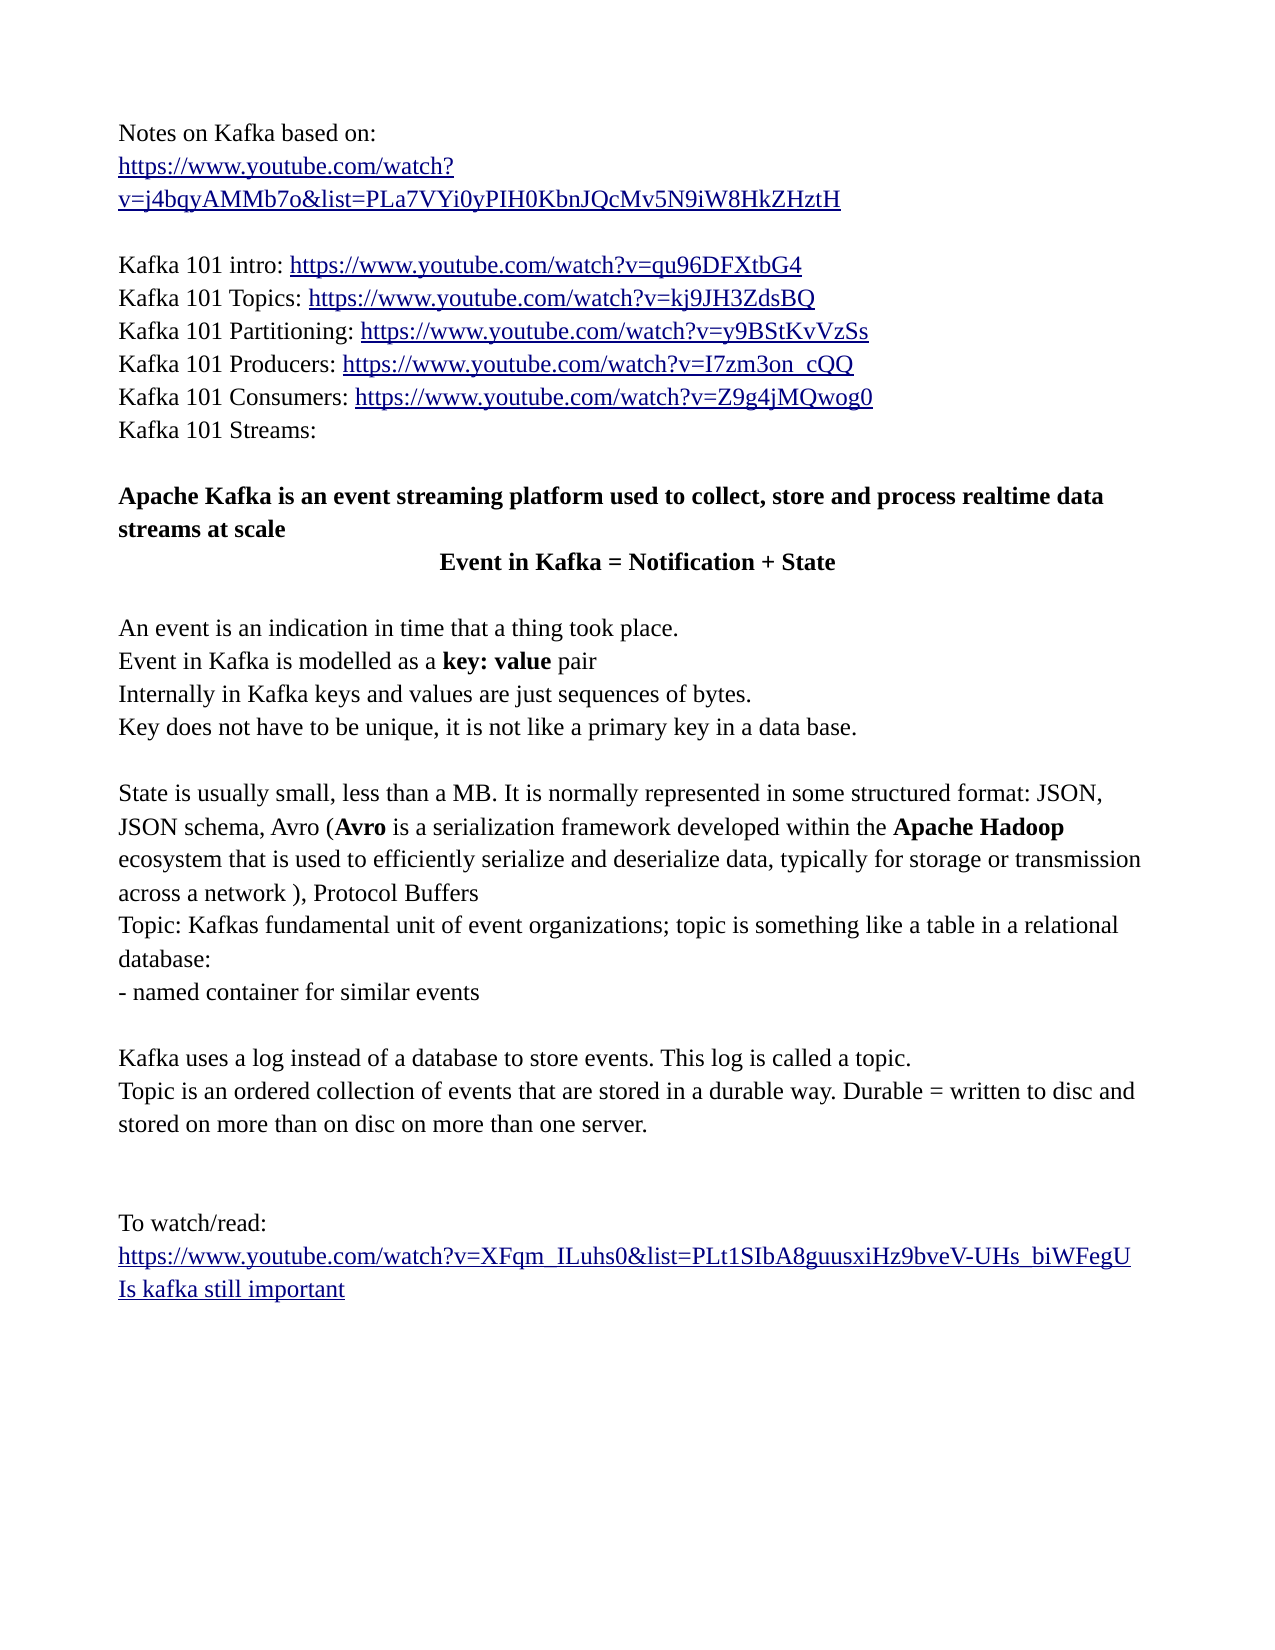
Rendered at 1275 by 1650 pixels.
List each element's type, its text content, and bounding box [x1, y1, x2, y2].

text https://www.youtube.com/watch?v=XFqm_ILuhs0&list=PLt1SIbA8guusxiHz9bveV-UHs_biWFegU [118, 1241, 1157, 1269]
text Kafka 101 intro: https://www.youtube.com/watch?v=qu96DFXtbG4 [118, 250, 1157, 279]
text Kafka 101 Producers: https://www.youtube.com/watch?v=I7zm3on_cQQ [118, 349, 1157, 378]
text Kafka 101 Streams: [118, 415, 1157, 444]
text To watch/read: [118, 1208, 1157, 1237]
text Event in Kafka is modelled as a key: value pair [118, 646, 1157, 675]
text Topic is an ordered collection of events that are stored in a durable way. Durable = written to disc and stored on more than on disc on more than one server. [118, 1076, 1157, 1137]
text Apache Kafka is an event streaming platform used to collect, store and process realtime data streams at scale [118, 481, 1157, 543]
text State is usually small, less than a MB. It is normally represented in some structured format: JSON, JSON schema, Avro (Avro is a serialization framework developed within the Apache Hadoop ecosystem that is used to efficiently serialize and deserialize data, typically for storage or transmission across a network ), Protocol Buffers [118, 778, 1157, 906]
text Kafka 101 Consumers: https://www.youtube.com/watch?v=Z9g4jMQwog0 [118, 382, 1157, 411]
text Kafka uses a log instead of a database to store events. This log is called a topic. [118, 1043, 1157, 1071]
text Key does not have to be unique, it is not like a primary key in a data base. [118, 712, 1157, 741]
text - named container for similar events [118, 977, 1157, 1005]
text An event is an indication in time that a thing took place. [118, 613, 1157, 642]
text https://www.youtube.com/watch?v=j4bqyAMMb7o&list=PLa7VYi0yPIH0KbnJQcMv5N9iW8HkZHztH [118, 151, 1157, 213]
text Internally in Kafka keys and values are just sequences of bytes. [118, 679, 1157, 708]
text Kafka 101 Partitioning: https://www.youtube.com/watch?v=y9BStKvVzSs [118, 316, 1157, 345]
text Topic: Kafkas fundamental unit of event organizations; topic is something like a table in a relational database: [118, 911, 1157, 972]
text Is kafka still important [118, 1274, 1157, 1303]
text Event in Kafka = Notification + State [118, 547, 1157, 576]
text Notes on Kafka based on: [118, 118, 1157, 147]
text Kafka 101 Topics: https://www.youtube.com/watch?v=kj9JH3ZdsBQ [118, 283, 1157, 312]
